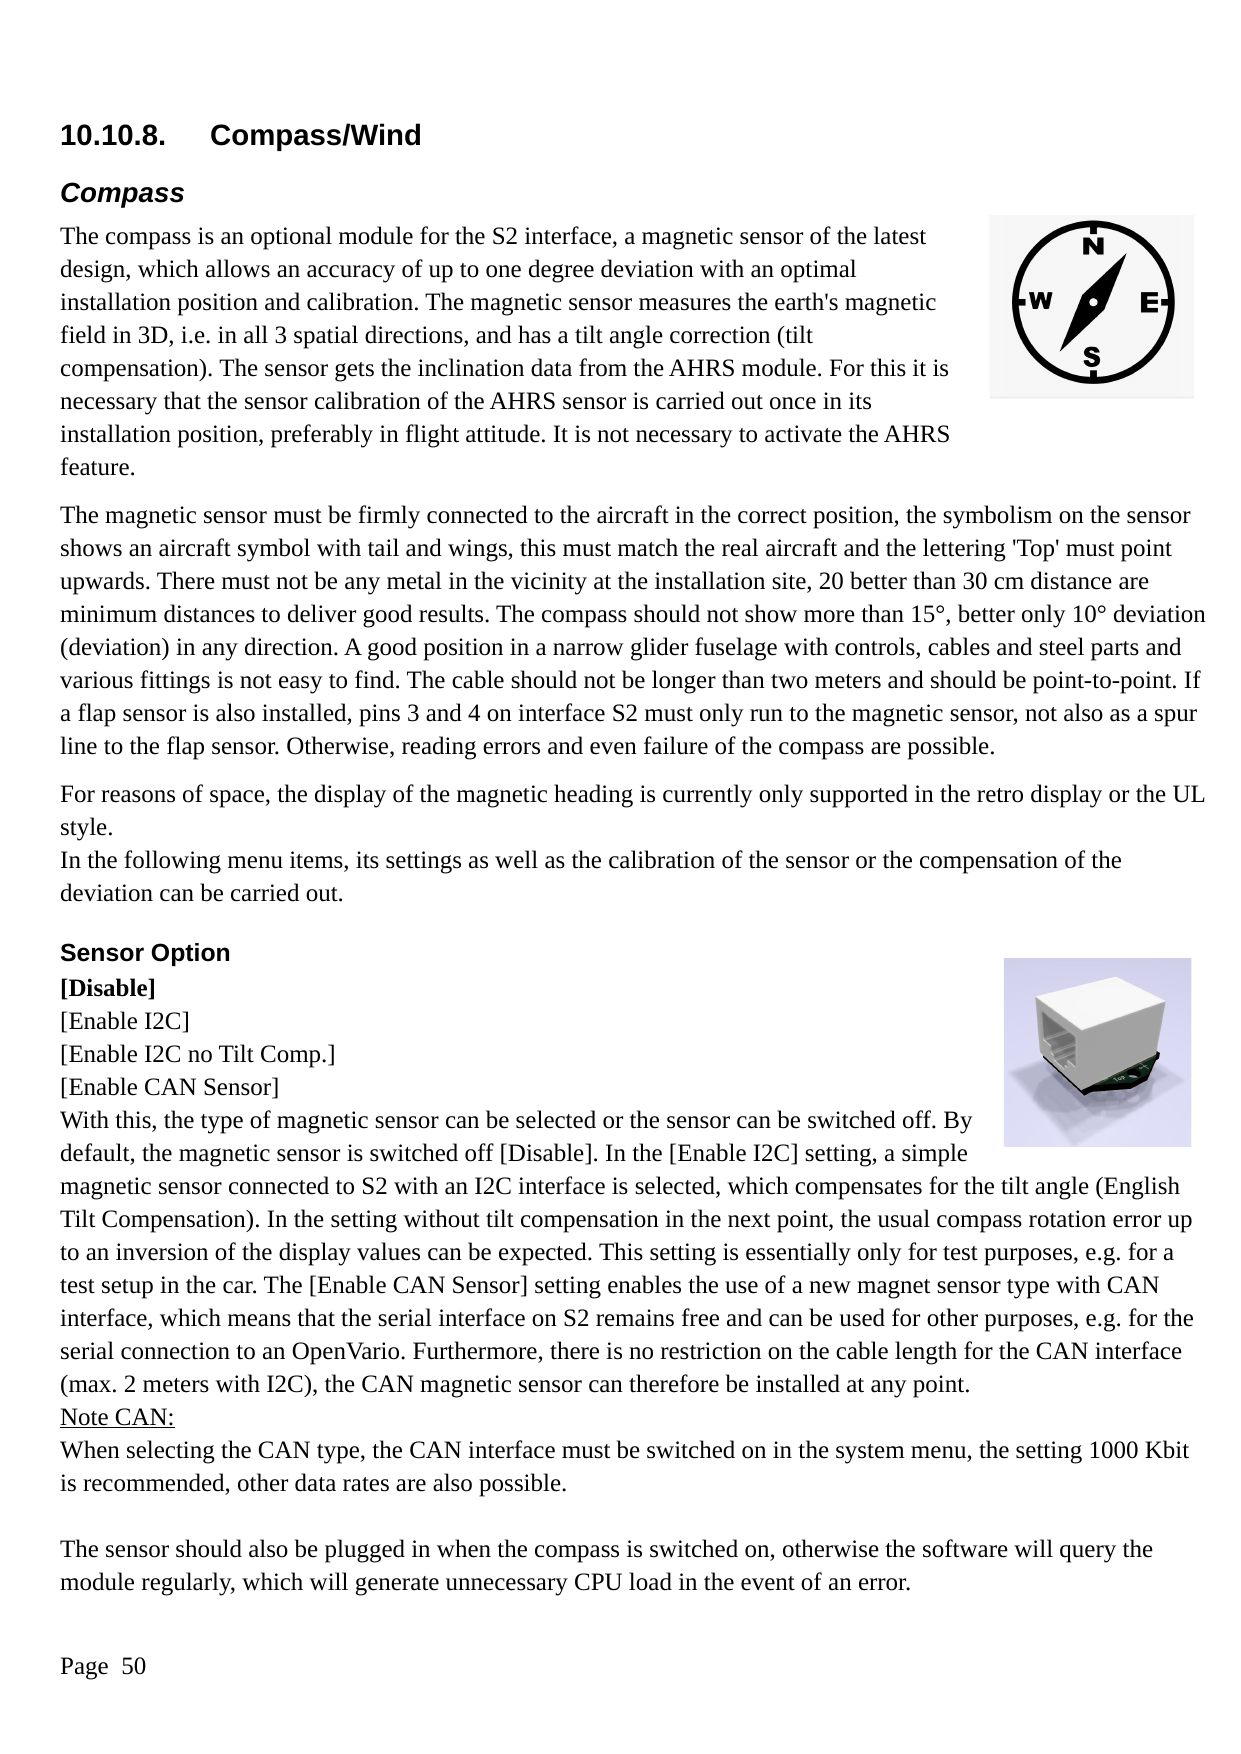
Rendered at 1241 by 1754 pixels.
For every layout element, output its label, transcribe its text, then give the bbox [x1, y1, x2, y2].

text [Disable] [60, 973, 1003, 1001]
subtitle Compass [60, 177, 1207, 209]
text The magnetic sensor must be firmly connected to the aircraft in the correct position, the symbolism on the sensor shows an aircraft symbol with tail and wings, this must match the real aircraft and the lettering 'Top' must point upwards. There must not be any metal in the vicinity at the installation site, 20 better than 30 cm distance are minimum distances to deliver good results. The compass should not show more than 15°, better only 10° deviation (deviation) in any direction. A good position in a narrow glider fuselage with controls, cables and steel parts and various fittings is not easy to find. The cable should not be longer than two meters and should be point-to-point. If a flap sensor is also installed, pins 3 and 4 on interface S2 must only run to the magnetic sensor, not also as a spur line to the flap sensor. Otherwise, reading errors and even failure of the compass are possible. [60, 500, 1207, 760]
text [1192, 1006, 1207, 1034]
text [1192, 973, 1207, 1001]
text The sensor should also be plugged in when the compass is switched on, otherwise the software will query the module regularly, which will generate unnecessary CPU load in the event of an error. [60, 1534, 1207, 1596]
text With this, the type of magnetic sensor can be selected or the sensor can be switched off. By default, the magnetic sensor is switched off [Disable]. In the [Enable I2C] setting, a simple magnetic sensor connected to S2 with an I2C interface is selected, which compensates for the tilt angle (English Tilt Compensation). In the setting without tilt compensation in the next point, the usual compass rotation error up to an inversion of the display values can be expected. This setting is essentially only for test purposes, e.g. for a test setup in the car. The [Enable CAN Sensor] setting enables the use of a new magnet sensor type with CAN interface, which means that the serial interface on S2 remains free and can be used for other purposes, e.g. for the serial connection to an OpenVario. Furthermore, there is no restriction on the cable length for the CAN interface (max. 2 meters with I2C), the CAN magnetic sensor can therefore be installed at any point. [60, 1105, 1207, 1398]
text For reasons of space, the display of the magnetic heading is currently only supported in the retro display or the UL style. In the following menu items, its settings as well as the calibration of the sensor or the compensation of the deviation can be carried out. [60, 779, 1207, 907]
picture [989, 215, 1194, 399]
subtitle Sensor Option [60, 938, 1207, 966]
text Note CAN: [60, 1402, 1207, 1431]
text The compass is an optional module for the S2 interface, a magnetic sensor of the latest design, which allows an accuracy of up to one degree deviation with an optimal installation position and calibration. The magnetic sensor measures the earth's magnetic field in 3D, i.e. in all 3 spatial directions, and has a tilt angle correction (tilt compensation). The sensor gets the inclination data from the AHRS module. For this it is necessary that the sensor calibration of the AHRS sensor is carried out once in its installation position, preferably in flight attitude. It is not necessary to activate the AHRS feature. [60, 221, 1207, 481]
subtitle Compass/Wind [60, 118, 1207, 152]
text [Enable I2C] [60, 1006, 1003, 1034]
text [Enable I2C no Tilt Comp.] [60, 1039, 1003, 1067]
picture [1003, 958, 1192, 1147]
text [1192, 1072, 1207, 1101]
text [Enable CAN Sensor] [60, 1072, 1003, 1101]
text When selecting the CAN type, the CAN interface must be switched on in the system menu, the setting 1000 Kbit is recommended, other data rates are also possible. [60, 1435, 1207, 1497]
